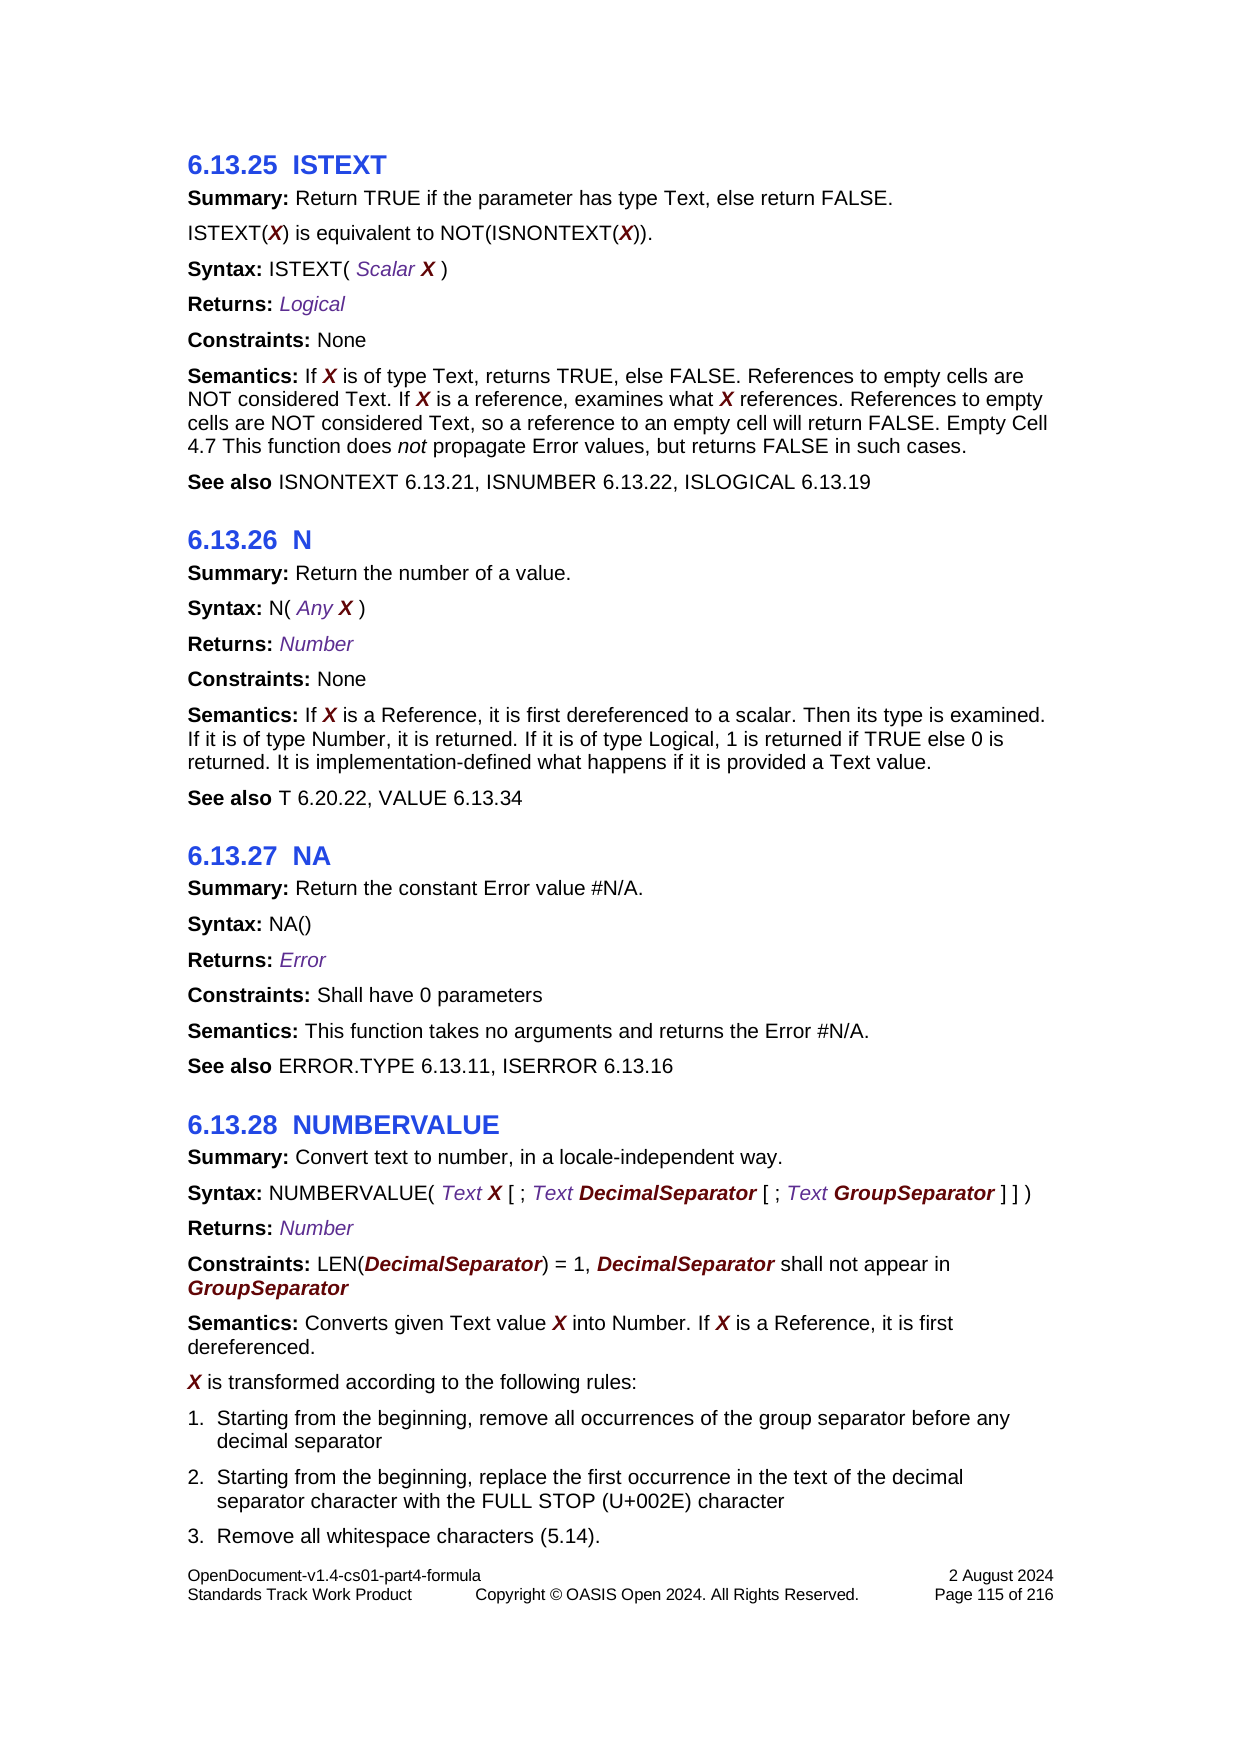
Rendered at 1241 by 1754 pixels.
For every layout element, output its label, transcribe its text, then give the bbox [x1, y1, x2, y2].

text See also T 6.20.22, VALUE 6.13.34 [187, 786, 1053, 810]
text Semantics: Converts given Text value X into Number. If X is a Reference, it is first dereferenced. [187, 1312, 1053, 1359]
list Starting from the beginning, replace the first occurrence in the text of the decimal separator character with the FULL STOP (U+002E) character [187, 1466, 1053, 1513]
subtitle NA [187, 841, 1053, 871]
text See also ISNONTEXT 6.13.21, ISNUMBER 6.13.22, ISLOGICAL 6.13.19 [187, 470, 1053, 494]
text Summary: Return TRUE if the parameter has type Text, else return FALSE. [187, 186, 1053, 209]
text See also ERROR.TYPE 6.13.11, ISERROR 6.13.16 [187, 1055, 1053, 1078]
text Semantics: If X is of type Text, returns TRUE, else FALSE. References to empty cells are NOT considered Text. If X is a reference, examines what X references. References to empty cells are NOT considered Text, so a reference to an empty cell will return FALSE. Empty Cell 4.7 This function does not propagate Error values, but returns FALSE in such cases. [187, 364, 1053, 458]
subtitle NUMBERVALUE [187, 1109, 1053, 1139]
text Syntax: NA() [187, 912, 1053, 936]
text Semantics: This function takes no arguments and returns the Error #N/A. [187, 1019, 1053, 1043]
text Syntax: ISTEXT( Scalar X ) [187, 257, 1053, 281]
text Constraints: LEN(DecimalSeparator) = 1, DecimalSeparator shall not appear in GroupSeparator [187, 1252, 1053, 1299]
text Constraints: Shall have 0 parameters [187, 984, 1053, 1007]
list Starting from the beginning, remove all occurrences of the group separator before any decimal separator [187, 1406, 1053, 1453]
text Syntax: NUMBERVALUE( Text X [ ; Text DecimalSeparator [ ; Text GroupSeparator ] ] ) [187, 1181, 1053, 1205]
text Constraints: None [187, 328, 1053, 352]
text Returns: Logical [187, 293, 1053, 316]
text Syntax: N( Any X ) [187, 597, 1053, 620]
text Returns: Number [187, 632, 1053, 656]
text X is transformed according to the following rules: [187, 1371, 1053, 1394]
text Returns: Number [187, 1217, 1053, 1240]
subtitle ISTEXT [187, 150, 1053, 180]
text Summary: Convert text to number, in a locale-independent way. [187, 1146, 1053, 1169]
text Constraints: None [187, 668, 1053, 691]
text Summary: Return the constant Error value #N/A. [187, 877, 1053, 900]
text Semantics: If X is a Reference, it is first dereferenced to a scalar. Then its type is examined. If it is of type Number, it is returned. If it is of type Logical, 1 is returned if TRUE else 0 is returned. It is implementation-defined what happens if it is provided a Text value. [187, 703, 1053, 774]
text Summary: Return the number of a value. [187, 561, 1053, 584]
list Remove all whitespace characters (5.14). [187, 1525, 1053, 1548]
text Returns: Error [187, 948, 1053, 972]
subtitle N [187, 525, 1053, 555]
text ISTEXT(X) is equivalent to NOT(ISNONTEXT(X)). [187, 222, 1053, 245]
